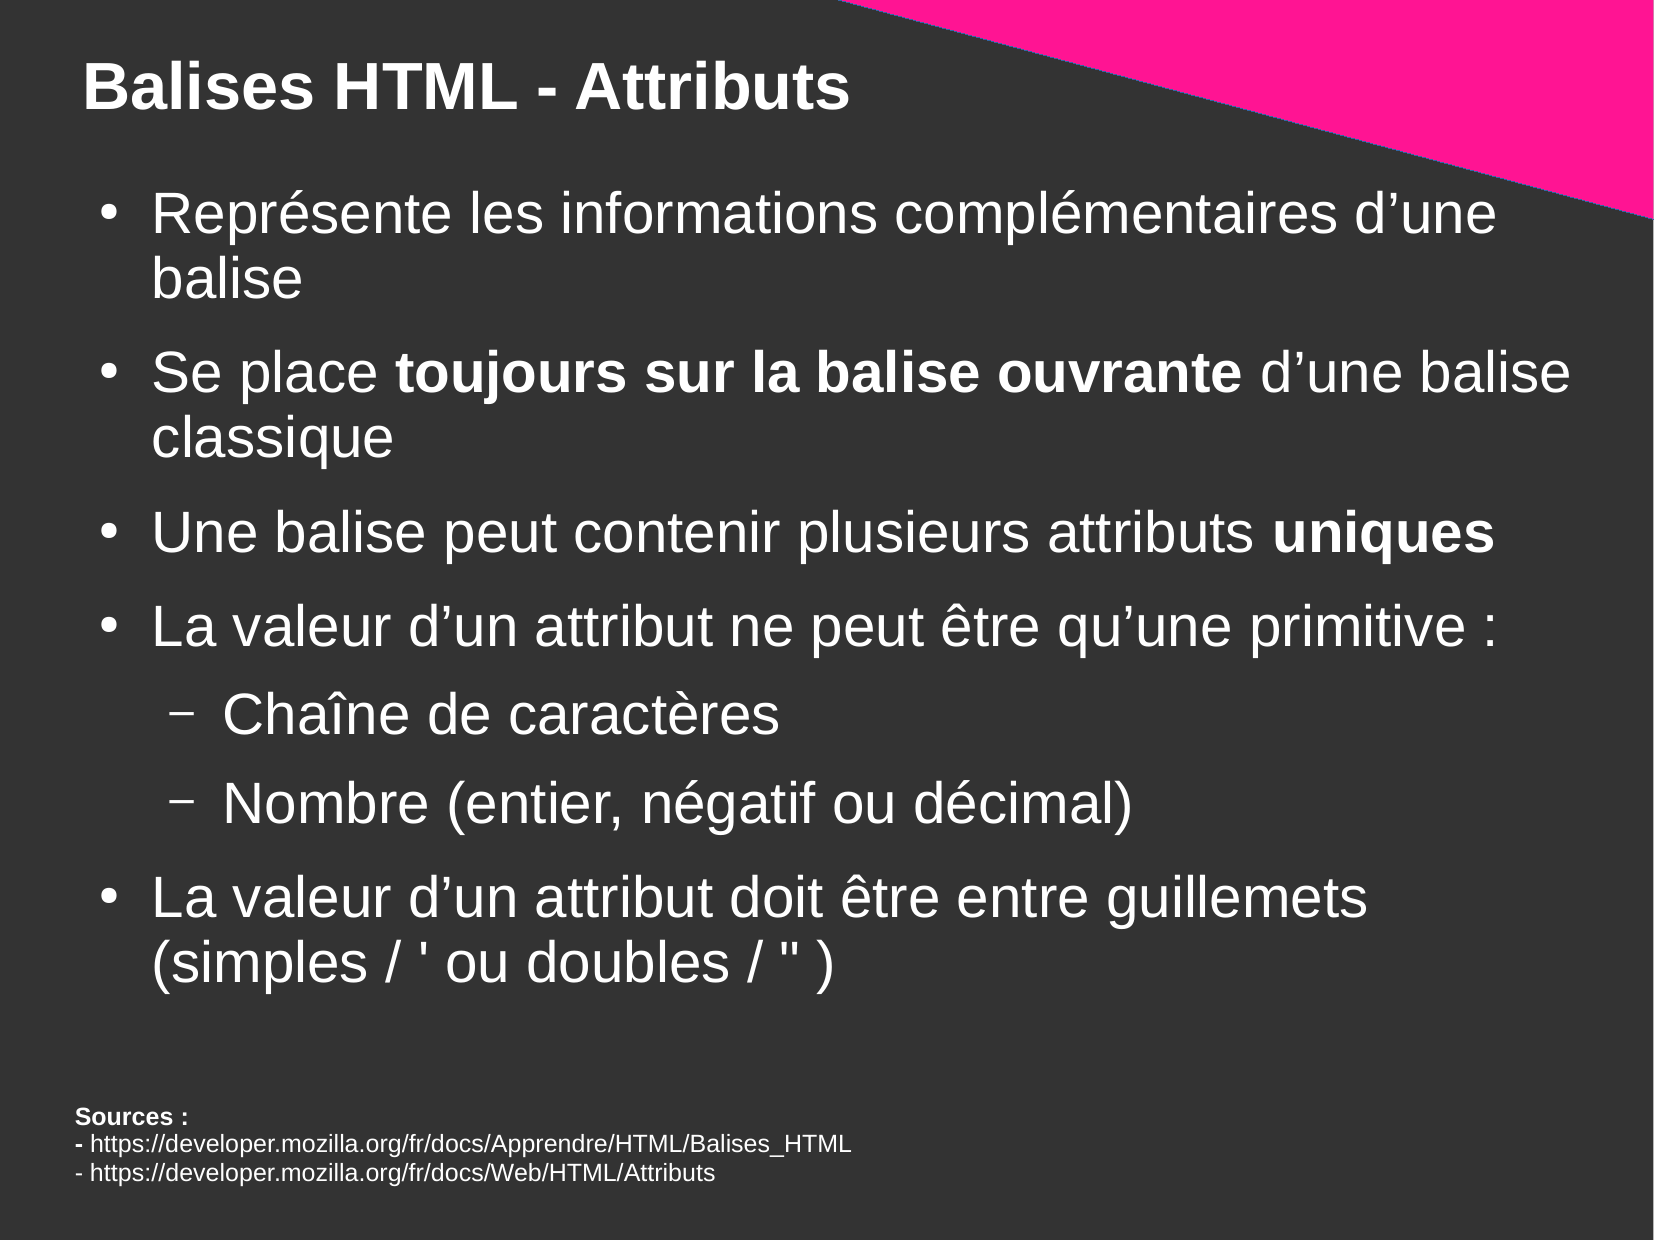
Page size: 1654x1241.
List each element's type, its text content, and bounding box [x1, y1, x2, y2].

text_box [838, 0, 1654, 220]
list Représente les informations complémentaires d’une balise Se place toujours sur la balise ouvrante d’une balise classique Une balise peut contenir plusieurs attributs uniques La valeur d’un attribut ne peut être qu’une primitive : Chaîne de caractères Nombre (entier, négatif ou décimal) La valeur d’un attribut doit être entre guillemets (simples / ' ou doubles / " ) [80, 180, 1605, 1050]
text_box Sources : - https://developer.mozilla.org/fr/docs/Apprendre/HTML/Balises_HTML - https://developer.mozilla.org/fr/docs/Web/HTML/Attributs [59, 1094, 1546, 1227]
title Balises HTML - Attributs [82, 49, 1571, 152]
